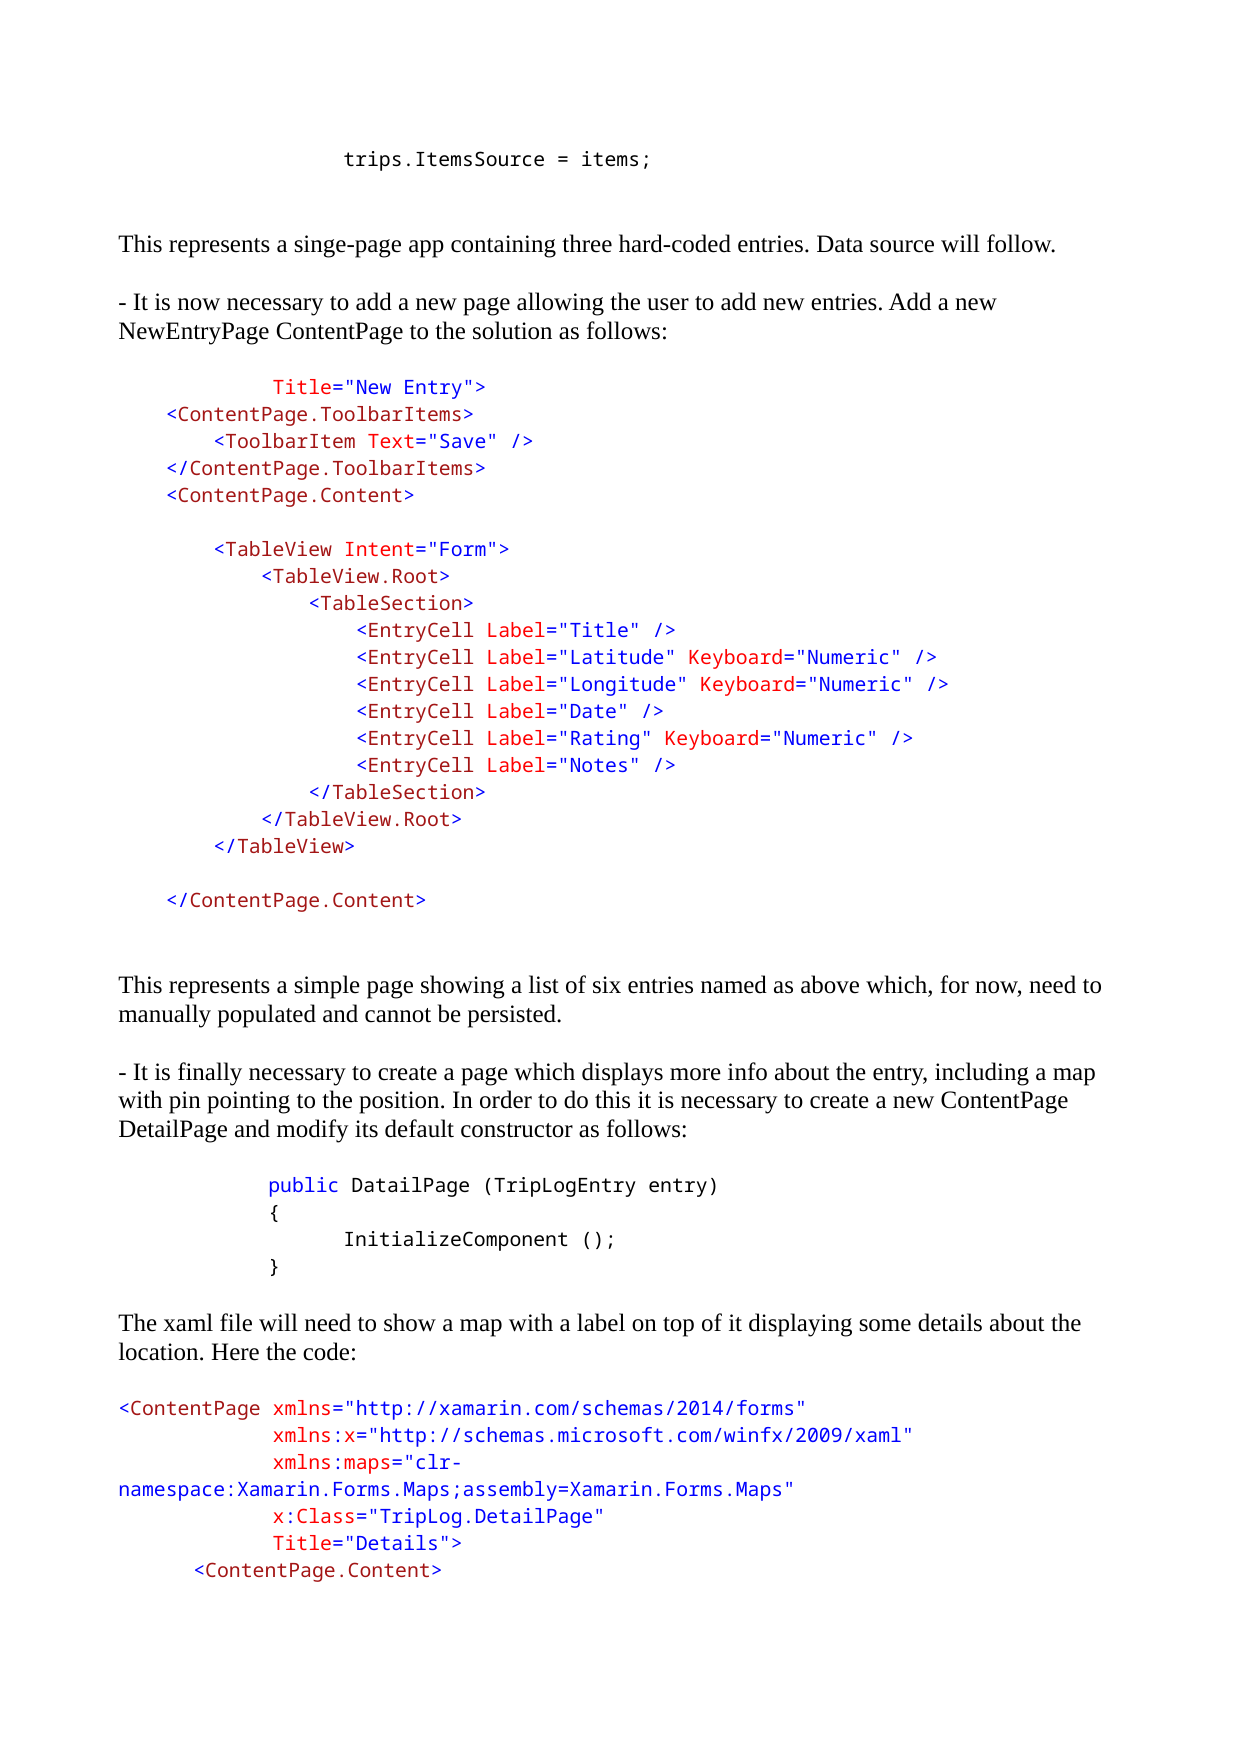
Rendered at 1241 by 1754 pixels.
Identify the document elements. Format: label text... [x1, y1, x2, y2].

text <EntryCell Label="Title" /> [118, 616, 1122, 643]
text } [118, 1253, 1122, 1279]
text <ToolbarItem Text="Save" /> [118, 427, 1122, 454]
text <EntryCell Label="Longitude" Keyboard="Numeric" /> [118, 670, 1122, 697]
text <EntryCell Label="Rating" Keyboard="Numeric" /> [118, 724, 1122, 751]
text <ContentPage.Content> [118, 1556, 1122, 1583]
text - It is finally necessary to create a page which displays more info about the entry, including a map with pin pointing to the position. In order to do this it is necessary to create a new ContentPage DetailPage and modify its default constructor as follows: [118, 1057, 1122, 1143]
text xmlns:maps="clr-namespace:Xamarin.Forms.Maps;assembly=Xamarin.Forms.Maps" [118, 1448, 1122, 1502]
text <EntryCell Label="Date" /> [118, 697, 1122, 724]
text <TableView Intent="Form"> [118, 535, 1122, 562]
text </ContentPage.Content> [118, 886, 1122, 913]
text <ContentPage.Content> [118, 481, 1122, 508]
text - It is now necessary to add a new page allowing the user to add new entries. Add a new NewEntryPage ContentPage to the solution as follows: [118, 287, 1122, 344]
text xmlns:x="http://schemas.microsoft.com/winfx/2009/xaml" [118, 1422, 1122, 1448]
text InitializeComponent (); [118, 1226, 1122, 1253]
text <EntryCell Label="Notes" /> [118, 751, 1122, 778]
text This represents a singe-page app containing three hard-coded entries. Data source will follow. [118, 229, 1122, 258]
text </TableView> [118, 832, 1122, 859]
text <TableSection> [118, 589, 1122, 616]
text public DatailPage (TripLogEntry entry) [118, 1172, 1122, 1199]
text { [118, 1199, 1122, 1226]
text The xaml file will need to show a map with a label on top of it displaying some details about the location. Here the code: [118, 1308, 1122, 1366]
text This represents a simple page showing a list of six entries named as above which, for now, need to manually populated and cannot be persisted. [118, 970, 1122, 1028]
text <TableView.Root> [118, 562, 1122, 589]
text Title="Details"> [118, 1529, 1122, 1556]
text <ContentPage xmlns="http://xamarin.com/schemas/2014/forms" [118, 1394, 1122, 1422]
text <ContentPage.ToolbarItems> [118, 400, 1122, 427]
text trips.ItemsSource = items; [118, 145, 1122, 172]
text </TableSection> [118, 778, 1122, 805]
text Title="New Entry"> [118, 373, 1122, 400]
text x:Class="TripLog.DetailPage" [118, 1502, 1122, 1529]
text </TableView.Root> [118, 805, 1122, 832]
text </ContentPage.ToolbarItems> [118, 454, 1122, 481]
text <EntryCell Label="Latitude" Keyboard="Numeric" /> [118, 643, 1122, 670]
